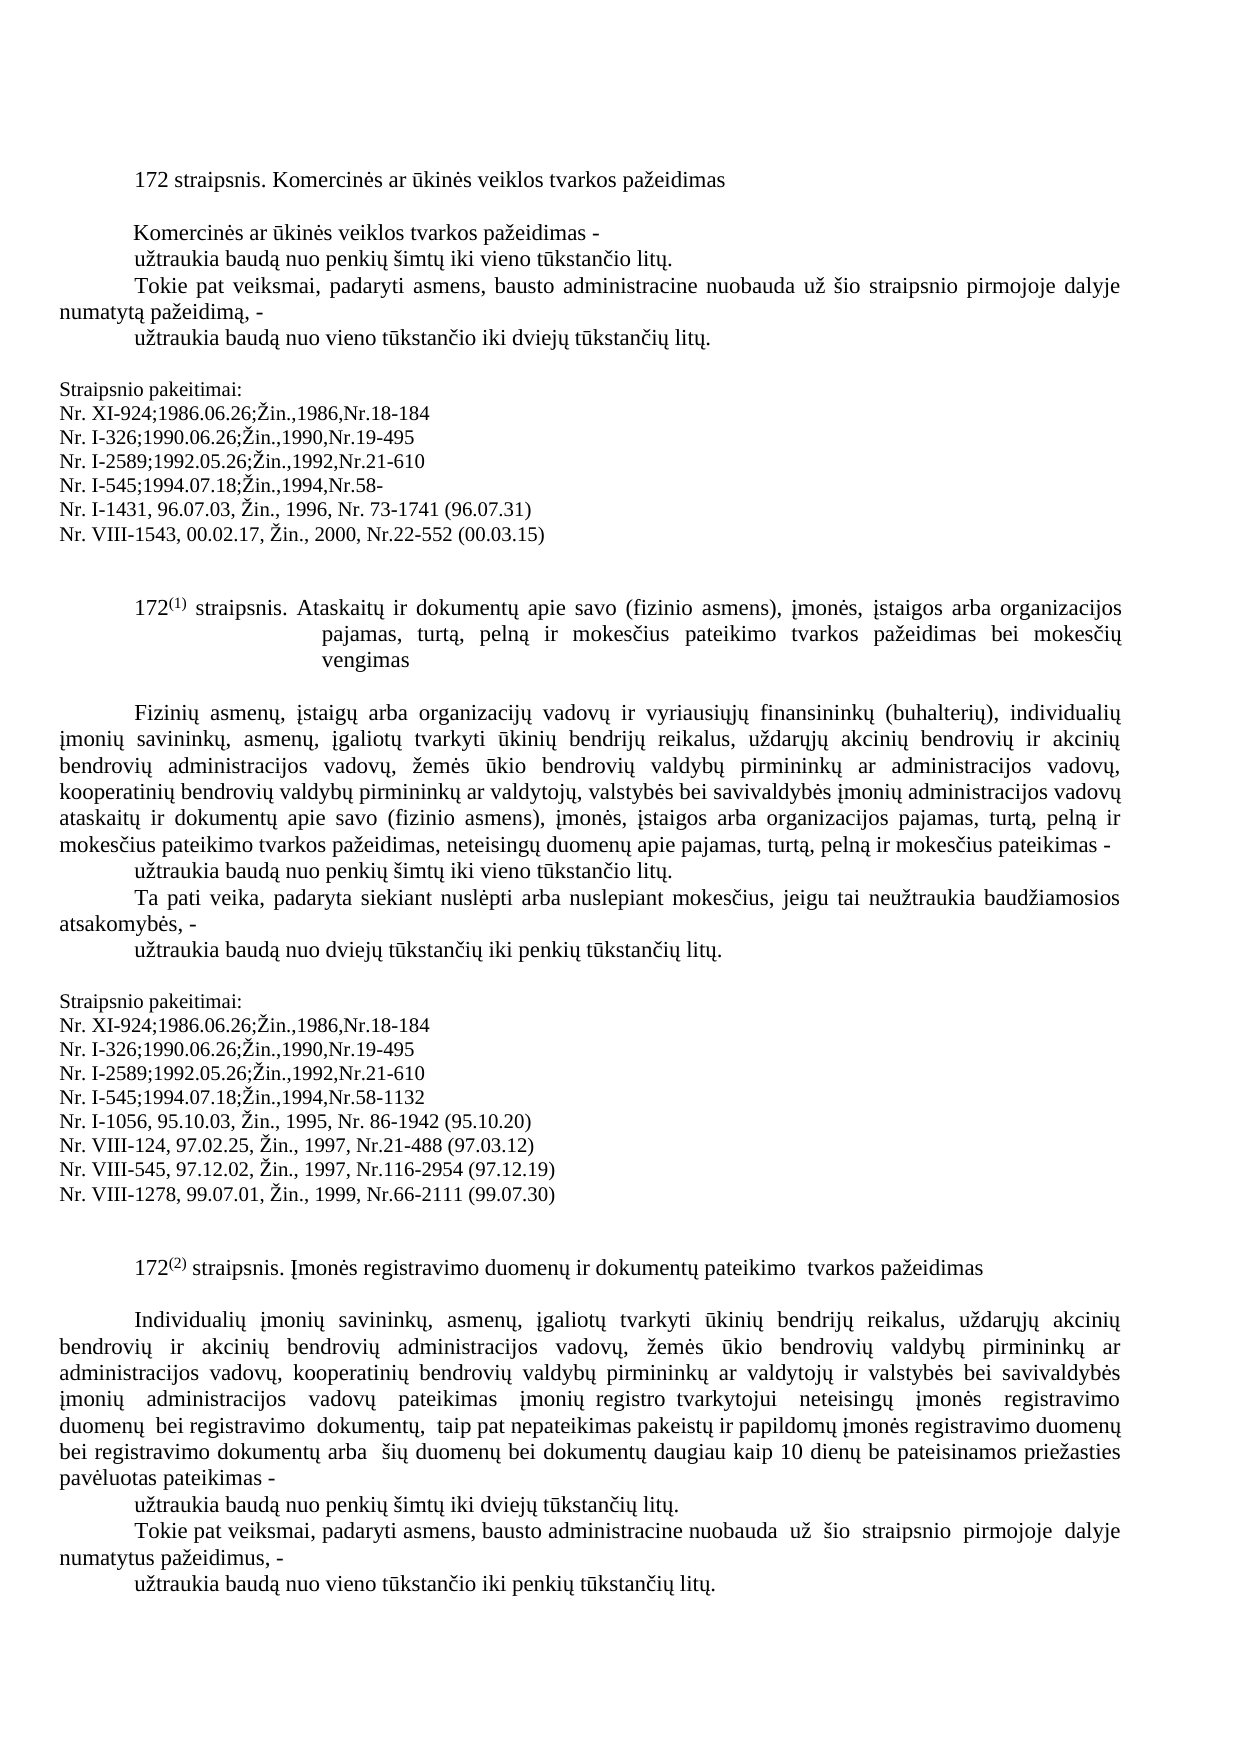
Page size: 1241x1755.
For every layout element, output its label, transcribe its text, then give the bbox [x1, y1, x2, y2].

text Nr. I-2589;1992.05.26;Žin.,1992,Nr.21-610 [59, 449, 1122, 473]
text užtraukia baudą nuo penkių šimtų iki dviejų tūkstančių litų. [59, 1491, 1122, 1517]
text Fizinių asmenų, įstaigų arba organizacijų vadovų ir vyriausiųjų finansininkų (buhalterių), individualių įmonių savininkų, asmenų, įgaliotų tvarkyti ūkinių bendrijų reikalus, uždarųjų akcinių bendrovių ir akcinių bendrovių administracijos vadovų, žemės ūkio bendrovių valdybų pirmininkų ar administracijos vadovų, kooperatinių bendrovių valdybų pirmininkų ar valdytojų, valstybės bei savivaldybės įmonių administracijos vadovų ataskaitų ir dokumentų apie savo (fizinio asmens), įmonės, įstaigos arba organizacijos pajamas, turtą, pelną ir mokesčius pateikimo tvarkos pažeidimas, neteisingų duomenų apie pajamas, turtą, pelną ir mokesčius pateikimas - [59, 699, 1122, 857]
text Nr. I-2589;1992.05.26;Žin.,1992,Nr.21-610 [59, 1061, 1122, 1085]
text Nr. I-545;1994.07.18;Žin.,1994,Nr.58- [59, 473, 1122, 497]
text Nr. I-545;1994.07.18;Žin.,1994,Nr.58-1132 [59, 1085, 1122, 1109]
text Individualių įmonių savininkų, asmenų, įgaliotų tvarkyti ūkinių bendrijų reikalus, uždarųjų akcinių bendrovių ir akcinių bendrovių administracijos vadovų, žemės ūkio bendrovių valdybų pirmininkų ar administracijos vadovų, kooperatinių bendrovių valdybų pirmininkų ar valdytojų ir valstybės bei savivaldybės įmonių administracijos vadovų pateikimas įmonių registro tvarkytojui neteisingų įmonės registravimo duomenų bei registravimo dokumentų, taip pat nepateikimas pakeistų ir papildomų įmonės registravimo duomenų bei registravimo dokumentų arba šių duomenų bei dokumentų daugiau kaip 10 dienų be pateisinamos priežasties pavėluotas pateikimas - [59, 1306, 1122, 1491]
text Nr. I-1431, 96.07.03, Žin., 1996, Nr. 73-1741 (96.07.31) [59, 497, 1122, 521]
text 172(1) straipsnis. Ataskaitų ir dokumentų apie savo (fizinio asmens), įmonės, įstaigos arba organizacijos pajamas, turtą, pelną ir mokesčius pateikimo tvarkos pažeidimas bei mokesčių vengimas [134, 594, 1122, 673]
text Nr. I-326;1990.06.26;Žin.,1990,Nr.19-495 [59, 425, 1122, 449]
text Nr. XI-924;1986.06.26;Žin.,1986,Nr.18-184 [59, 1013, 1122, 1037]
text Komercinės ar ūkinės veiklos tvarkos pažeidimas - [59, 219, 1122, 245]
text užtraukia baudą nuo dviejų tūkstančių iki penkių tūkstančių litų. [59, 936, 1122, 963]
text Nr. VIII-1278, 99.07.01, Žin., 1999, Nr.66-2111 (99.07.30) [59, 1181, 1122, 1206]
text užtraukia baudą nuo penkių šimtų iki vieno tūkstančio litų. [59, 857, 1122, 883]
text užtraukia baudą nuo vieno tūkstančio iki penkių tūkstančių litų. [59, 1570, 1122, 1596]
text Nr. VIII-545, 97.12.02, Žin., 1997, Nr.116-2954 (97.12.19) [59, 1157, 1122, 1181]
text Nr. I-326;1990.06.26;Žin.,1990,Nr.19-495 [59, 1037, 1122, 1061]
text Tokie pat veiksmai, padaryti asmens, bausto administracine nuobauda už šio straipsnio pirmojoje dalyje numatytus pažeidimus, - [59, 1517, 1122, 1570]
text užtraukia baudą nuo penkių šimtų iki vieno tūkstančio litų. [59, 245, 1122, 272]
text Ta pati veika, padaryta siekiant nuslėpti arba nuslepiant mokesčius, jeigu tai neužtraukia baudžiamosios atsakomybės, - [59, 883, 1122, 936]
text Nr. VIII-1543, 00.02.17, Žin., 2000, Nr.22-552 (00.03.15) [59, 521, 1122, 546]
text Nr. I-1056, 95.10.03, Žin., 1995, Nr. 86-1942 (95.10.20) [59, 1109, 1122, 1133]
text Tokie pat veiksmai, padaryti asmens, bausto administracine nuobauda už šio straipsnio pirmojoje dalyje numatytą pažeidimą, - [59, 272, 1122, 324]
text Straipsnio pakeitimai: [59, 989, 1122, 1013]
text 172(2) straipsnis. Įmonės registravimo duomenų ir dokumentų pateikimo tvarkos pažeidimas [59, 1254, 1122, 1280]
text užtraukia baudą nuo vieno tūkstančio iki dviejų tūkstančių litų. [59, 324, 1122, 351]
text 172 straipsnis. Komercinės ar ūkinės veiklos tvarkos pažeidimas [59, 166, 1122, 193]
text Straipsnio pakeitimai: [59, 377, 1122, 401]
text Nr. XI-924;1986.06.26;Žin.,1986,Nr.18-184 [59, 401, 1122, 425]
text Nr. VIII-124, 97.02.25, Žin., 1997, Nr.21-488 (97.03.12) [59, 1133, 1122, 1157]
